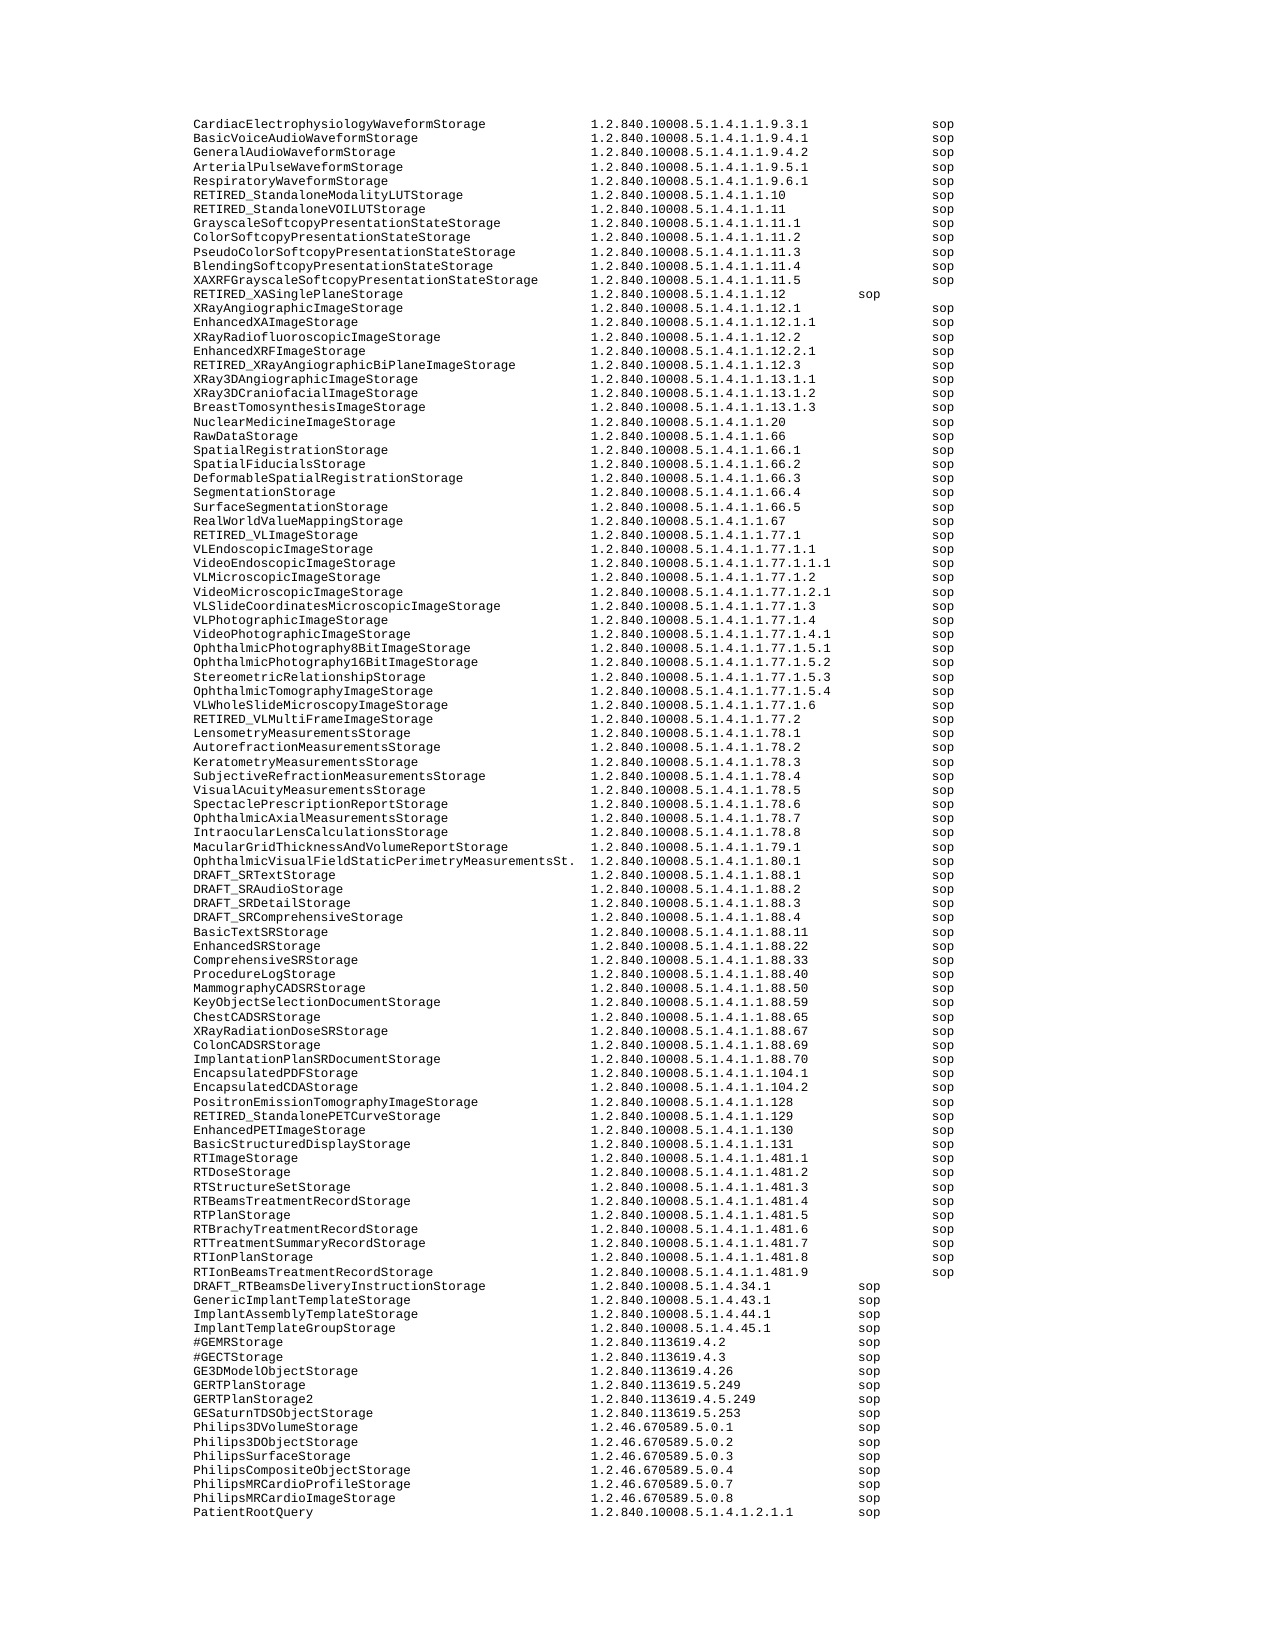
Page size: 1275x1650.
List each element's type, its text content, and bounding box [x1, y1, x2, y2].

text ImplantationPlanSRDocumentStorage 1.2.840.10008.5.1.4.1.1.88.70 sop [193, 1053, 1157, 1067]
text RTIonBeamsTreatmentRecordStorage 1.2.840.10008.5.1.4.1.1.481.9 sop [193, 1266, 1157, 1280]
text RETIRED_XASinglePlaneStorage 1.2.840.10008.5.1.4.1.1.12 sop [193, 288, 1157, 302]
text ArterialPulseWaveformStorage 1.2.840.10008.5.1.4.1.1.9.5.1 sop [193, 161, 1157, 175]
text DRAFT_RTBeamsDeliveryInstructionStorage 1.2.840.10008.5.1.4.34.1 sop [193, 1280, 1157, 1294]
text DeformableSpatialRegistrationStorage 1.2.840.10008.5.1.4.1.1.66.3 sop [193, 472, 1157, 486]
text DRAFT_SRDetailStorage 1.2.840.10008.5.1.4.1.1.88.3 sop [193, 897, 1157, 911]
text SegmentationStorage 1.2.840.10008.5.1.4.1.1.66.4 sop [193, 486, 1157, 501]
text RealWorldValueMappingStorage 1.2.840.10008.5.1.4.1.1.67 sop [193, 515, 1157, 529]
text BlendingSoftcopyPresentationStateStorage 1.2.840.10008.5.1.4.1.1.11.4 sop [193, 260, 1157, 274]
text ColorSoftcopyPresentationStateStorage 1.2.840.10008.5.1.4.1.1.11.2 sop [193, 231, 1157, 246]
text #GECTStorage 1.2.840.113619.4.3 sop [193, 1351, 1157, 1365]
text GESaturnTDSObjectStorage 1.2.840.113619.5.253 sop [193, 1407, 1157, 1421]
text Philips3DVolumeStorage 1.2.46.670589.5.0.1 sop [193, 1421, 1157, 1436]
text PhilipsCompositeObjectStorage 1.2.46.670589.5.0.4 sop [193, 1464, 1157, 1478]
text VLMicroscopicImageStorage 1.2.840.10008.5.1.4.1.1.77.1.2 sop [193, 571, 1157, 586]
text DRAFT_SRTextStorage 1.2.840.10008.5.1.4.1.1.88.1 sop [193, 869, 1157, 883]
text XRayRadiationDoseSRStorage 1.2.840.10008.5.1.4.1.1.88.67 sop [193, 1025, 1157, 1039]
text RespiratoryWaveformStorage 1.2.840.10008.5.1.4.1.1.9.6.1 sop [193, 175, 1157, 189]
text SpatialFiducialsStorage 1.2.840.10008.5.1.4.1.1.66.2 sop [193, 458, 1157, 472]
text RETIRED_VLImageStorage 1.2.840.10008.5.1.4.1.1.77.1 sop [193, 529, 1157, 543]
text RTTreatmentSummaryRecordStorage 1.2.840.10008.5.1.4.1.1.481.7 sop [193, 1237, 1157, 1251]
text RTStructureSetStorage 1.2.840.10008.5.1.4.1.1.481.3 sop [193, 1181, 1157, 1195]
text PseudoColorSoftcopyPresentationStateStorage 1.2.840.10008.5.1.4.1.1.11.3 sop [193, 246, 1157, 260]
text RETIRED_StandalonePETCurveStorage 1.2.840.10008.5.1.4.1.1.129 sop [193, 1110, 1157, 1124]
text StereometricRelationshipStorage 1.2.840.10008.5.1.4.1.1.77.1.5.3 sop [193, 671, 1157, 685]
text GERTPlanStorage 1.2.840.113619.5.249 sop [193, 1379, 1157, 1393]
text MacularGridThicknessAndVolumeReportStorage 1.2.840.10008.5.1.4.1.1.79.1 sop [193, 841, 1157, 855]
text RTImageStorage 1.2.840.10008.5.1.4.1.1.481.1 sop [193, 1152, 1157, 1166]
text RTDoseStorage 1.2.840.10008.5.1.4.1.1.481.2 sop [193, 1166, 1157, 1181]
text GERTPlanStorage2 1.2.840.113619.4.5.249 sop [193, 1393, 1157, 1407]
text BreastTomosynthesisImageStorage 1.2.840.10008.5.1.4.1.1.13.1.3 sop [193, 401, 1157, 416]
text VLWholeSlideMicroscopyImageStorage 1.2.840.10008.5.1.4.1.1.77.1.6 sop [193, 699, 1157, 713]
text VideoPhotographicImageStorage 1.2.840.10008.5.1.4.1.1.77.1.4.1 sop [193, 628, 1157, 642]
text VLPhotographicImageStorage 1.2.840.10008.5.1.4.1.1.77.1.4 sop [193, 614, 1157, 628]
text GrayscaleSoftcopyPresentationStateStorage 1.2.840.10008.5.1.4.1.1.11.1 sop [193, 217, 1157, 231]
text OphthalmicTomographyImageStorage 1.2.840.10008.5.1.4.1.1.77.1.5.4 sop [193, 685, 1157, 699]
text BasicVoiceAudioWaveformStorage 1.2.840.10008.5.1.4.1.1.9.4.1 sop [193, 132, 1157, 146]
text PositronEmissionTomographyImageStorage 1.2.840.10008.5.1.4.1.1.128 sop [193, 1096, 1157, 1110]
text GE3DModelObjectStorage 1.2.840.113619.4.26 sop [193, 1365, 1157, 1379]
text XRay3DCraniofacialImageStorage 1.2.840.10008.5.1.4.1.1.13.1.2 sop [193, 387, 1157, 401]
text BasicTextSRStorage 1.2.840.10008.5.1.4.1.1.88.11 sop [193, 926, 1157, 940]
text OphthalmicVisualFieldStaticPerimetryMeasurementsSt. 1.2.840.10008.5.1.4.1.1.80.1 sop [193, 855, 1157, 869]
text EnhancedPETImageStorage 1.2.840.10008.5.1.4.1.1.130 sop [193, 1124, 1157, 1138]
text RETIRED_XRayAngiographicBiPlaneImageStorage 1.2.840.10008.5.1.4.1.1.12.3 sop [193, 359, 1157, 373]
text XRay3DAngiographicImageStorage 1.2.840.10008.5.1.4.1.1.13.1.1 sop [193, 373, 1157, 387]
text RTBrachyTreatmentRecordStorage 1.2.840.10008.5.1.4.1.1.481.6 sop [193, 1223, 1157, 1237]
text ComprehensiveSRStorage 1.2.840.10008.5.1.4.1.1.88.33 sop [193, 954, 1157, 968]
text RTIonPlanStorage 1.2.840.10008.5.1.4.1.1.481.8 sop [193, 1251, 1157, 1266]
text PhilipsMRCardioImageStorage 1.2.46.670589.5.0.8 sop [193, 1492, 1157, 1506]
text VLSlideCoordinatesMicroscopicImageStorage 1.2.840.10008.5.1.4.1.1.77.1.3 sop [193, 600, 1157, 614]
text SpectaclePrescriptionReportStorage 1.2.840.10008.5.1.4.1.1.78.6 sop [193, 798, 1157, 812]
text MammographyCADSRStorage 1.2.840.10008.5.1.4.1.1.88.50 sop [193, 982, 1157, 996]
text LensometryMeasurementsStorage 1.2.840.10008.5.1.4.1.1.78.1 sop [193, 727, 1157, 741]
text ChestCADSRStorage 1.2.840.10008.5.1.4.1.1.88.65 sop [193, 1011, 1157, 1025]
text SubjectiveRefractionMeasurementsStorage 1.2.840.10008.5.1.4.1.1.78.4 sop [193, 770, 1157, 784]
text EncapsulatedCDAStorage 1.2.840.10008.5.1.4.1.1.104.2 sop [193, 1081, 1157, 1096]
text DRAFT_SRComprehensiveStorage 1.2.840.10008.5.1.4.1.1.88.4 sop [193, 911, 1157, 926]
text Philips3DObjectStorage 1.2.46.670589.5.0.2 sop [193, 1436, 1157, 1450]
text KeratometryMeasurementsStorage 1.2.840.10008.5.1.4.1.1.78.3 sop [193, 756, 1157, 770]
text ProcedureLogStorage 1.2.840.10008.5.1.4.1.1.88.40 sop [193, 968, 1157, 982]
text EncapsulatedPDFStorage 1.2.840.10008.5.1.4.1.1.104.1 sop [193, 1067, 1157, 1081]
text VideoMicroscopicImageStorage 1.2.840.10008.5.1.4.1.1.77.1.2.1 sop [193, 586, 1157, 600]
text BasicStructuredDisplayStorage 1.2.840.10008.5.1.4.1.1.131 sop [193, 1138, 1157, 1152]
text RTPlanStorage 1.2.840.10008.5.1.4.1.1.481.5 sop [193, 1209, 1157, 1223]
text #GEMRStorage 1.2.840.113619.4.2 sop [193, 1336, 1157, 1351]
text RETIRED_StandaloneModalityLUTStorage 1.2.840.10008.5.1.4.1.1.10 sop [193, 189, 1157, 203]
text IntraocularLensCalculationsStorage 1.2.840.10008.5.1.4.1.1.78.8 sop [193, 826, 1157, 841]
text VideoEndoscopicImageStorage 1.2.840.10008.5.1.4.1.1.77.1.1.1 sop [193, 557, 1157, 571]
text RETIRED_VLMultiFrameImageStorage 1.2.840.10008.5.1.4.1.1.77.2 sop [193, 713, 1157, 727]
text OphthalmicPhotography16BitImageStorage 1.2.840.10008.5.1.4.1.1.77.1.5.2 sop [193, 656, 1157, 671]
text ImplantAssemblyTemplateStorage 1.2.840.10008.5.1.4.44.1 sop [193, 1308, 1157, 1322]
text EnhancedXRFImageStorage 1.2.840.10008.5.1.4.1.1.12.2.1 sop [193, 345, 1157, 359]
text XAXRFGrayscaleSoftcopyPresentationStateStorage 1.2.840.10008.5.1.4.1.1.11.5 sop [193, 274, 1157, 288]
text CardiacElectrophysiologyWaveformStorage 1.2.840.10008.5.1.4.1.1.9.3.1 sop [193, 118, 1157, 132]
text GeneralAudioWaveformStorage 1.2.840.10008.5.1.4.1.1.9.4.2 sop [193, 146, 1157, 161]
text PhilipsMRCardioProfileStorage 1.2.46.670589.5.0.7 sop [193, 1478, 1157, 1492]
text DRAFT_SRAudioStorage 1.2.840.10008.5.1.4.1.1.88.2 sop [193, 883, 1157, 897]
text XRayAngiographicImageStorage 1.2.840.10008.5.1.4.1.1.12.1 sop [193, 302, 1157, 316]
text RawDataStorage 1.2.840.10008.5.1.4.1.1.66 sop [193, 430, 1157, 444]
text SpatialRegistrationStorage 1.2.840.10008.5.1.4.1.1.66.1 sop [193, 444, 1157, 458]
text PatientRootQuery 1.2.840.10008.5.1.4.1.2.1.1 sop [193, 1506, 1157, 1521]
text ImplantTemplateGroupStorage 1.2.840.10008.5.1.4.45.1 sop [193, 1322, 1157, 1336]
text VLEndoscopicImageStorage 1.2.840.10008.5.1.4.1.1.77.1.1 sop [193, 543, 1157, 557]
text ColonCADSRStorage 1.2.840.10008.5.1.4.1.1.88.69 sop [193, 1039, 1157, 1053]
text XRayRadiofluoroscopicImageStorage 1.2.840.10008.5.1.4.1.1.12.2 sop [193, 331, 1157, 345]
text RETIRED_StandaloneVOILUTStorage 1.2.840.10008.5.1.4.1.1.11 sop [193, 203, 1157, 217]
text GenericImplantTemplateStorage 1.2.840.10008.5.1.4.43.1 sop [193, 1294, 1157, 1308]
text PhilipsSurfaceStorage 1.2.46.670589.5.0.3 sop [193, 1450, 1157, 1464]
text KeyObjectSelectionDocumentStorage 1.2.840.10008.5.1.4.1.1.88.59 sop [193, 996, 1157, 1011]
text RTBeamsTreatmentRecordStorage 1.2.840.10008.5.1.4.1.1.481.4 sop [193, 1195, 1157, 1209]
text AutorefractionMeasurementsStorage 1.2.840.10008.5.1.4.1.1.78.2 sop [193, 741, 1157, 756]
text NuclearMedicineImageStorage 1.2.840.10008.5.1.4.1.1.20 sop [193, 416, 1157, 430]
text SurfaceSegmentationStorage 1.2.840.10008.5.1.4.1.1.66.5 sop [193, 501, 1157, 515]
text EnhancedXAImageStorage 1.2.840.10008.5.1.4.1.1.12.1.1 sop [193, 316, 1157, 331]
text OphthalmicAxialMeasurementsStorage 1.2.840.10008.5.1.4.1.1.78.7 sop [193, 812, 1157, 826]
text VisualAcuityMeasurementsStorage 1.2.840.10008.5.1.4.1.1.78.5 sop [193, 784, 1157, 798]
text OphthalmicPhotography8BitImageStorage 1.2.840.10008.5.1.4.1.1.77.1.5.1 sop [193, 642, 1157, 656]
text EnhancedSRStorage 1.2.840.10008.5.1.4.1.1.88.22 sop [193, 940, 1157, 954]
